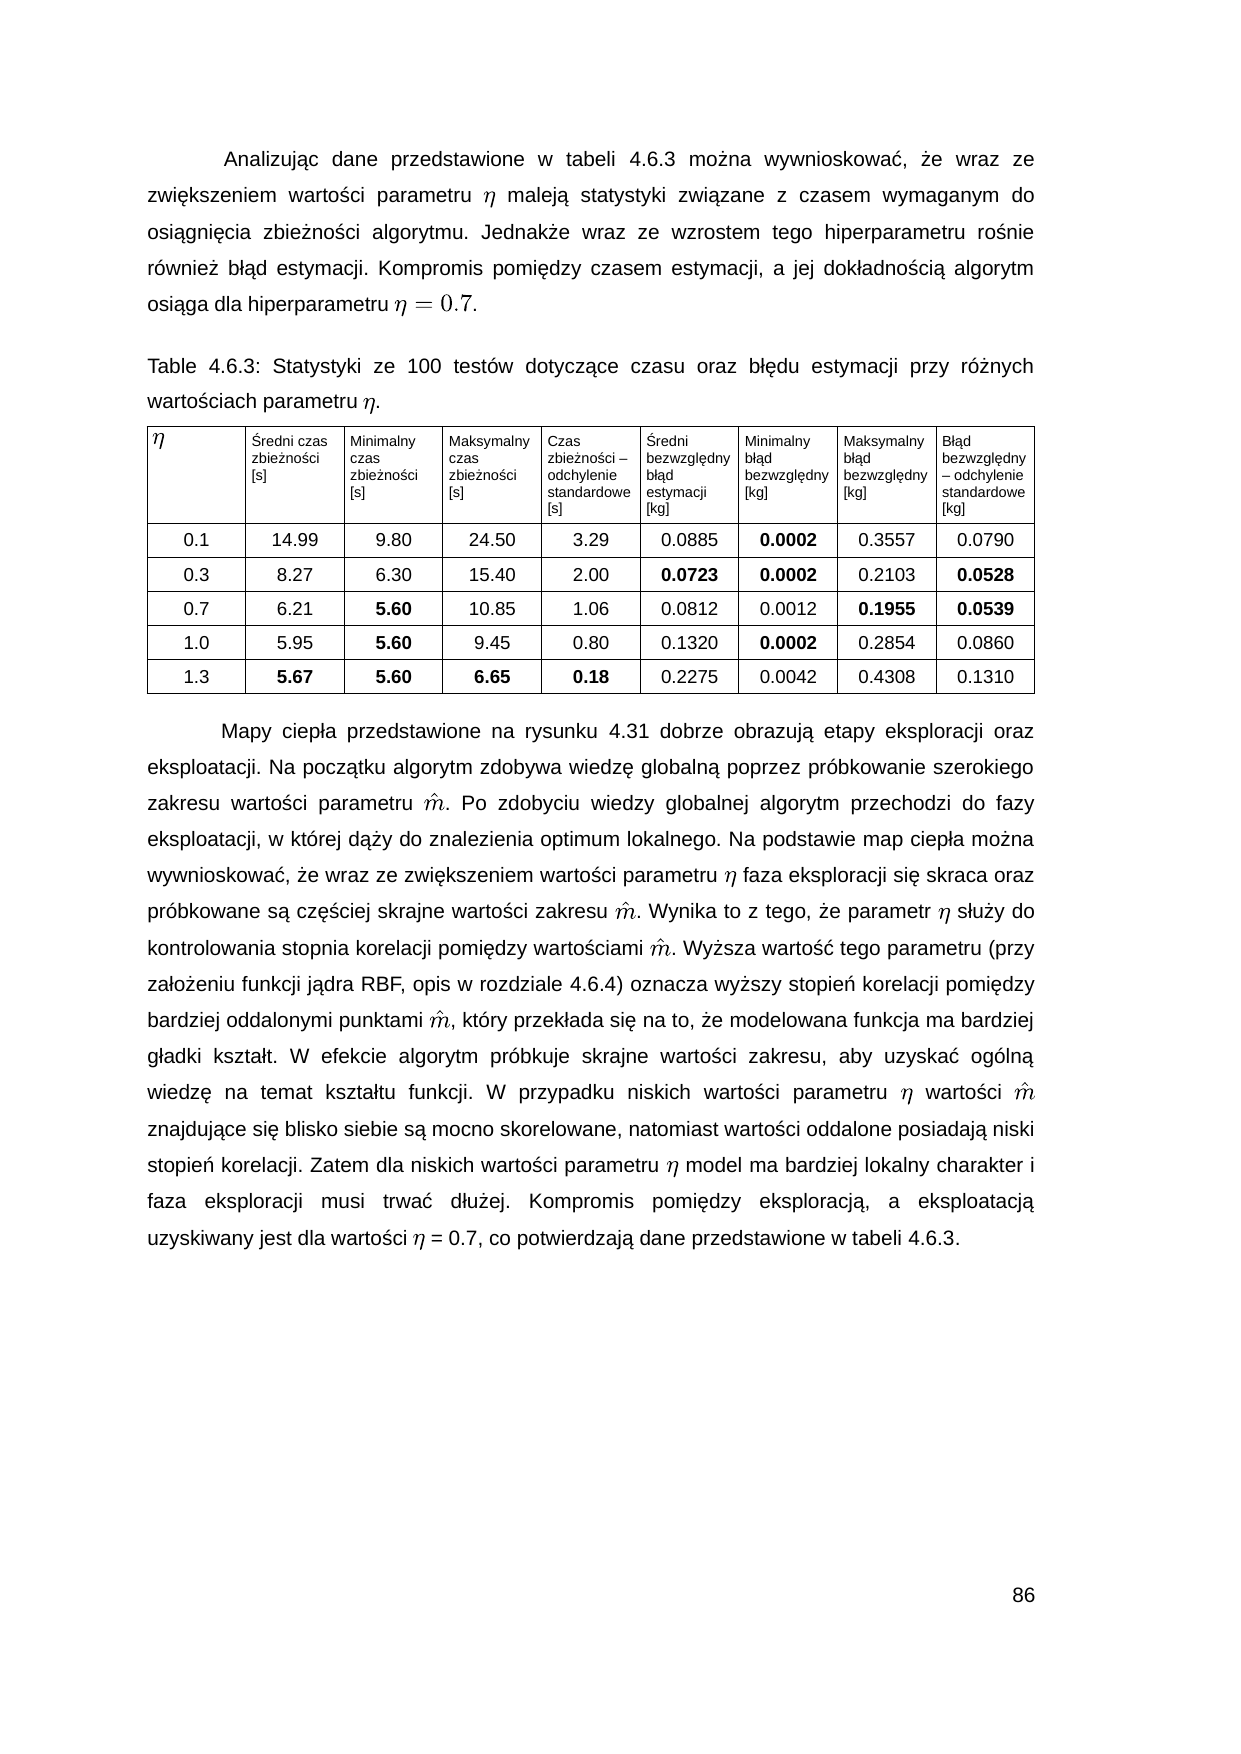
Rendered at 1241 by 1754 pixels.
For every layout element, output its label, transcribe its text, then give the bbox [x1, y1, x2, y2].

table_cell 0.7 [148, 592, 245, 625]
table_header Minimalny błąd bezwzględny [kg] [739, 427, 837, 522]
table_cell 5,60 [345, 626, 442, 659]
table_header Maksymalny błąd bezwzględny [kg] [838, 427, 936, 522]
table_cell 0,0860 [937, 626, 1034, 659]
table_cell 2,00 [542, 558, 640, 591]
table_cell 0,0723 [641, 558, 738, 591]
table_cell 0,0002 [739, 524, 837, 557]
table_cell 0.3 [148, 558, 245, 591]
table_cell 0,4308 [838, 660, 936, 693]
table_cell 5,60 [345, 592, 442, 625]
table_cell 0,0812 [641, 592, 738, 625]
table_cell 10,85 [443, 592, 541, 625]
table_cell 0,1320 [641, 626, 738, 659]
table_cell 15,40 [443, 558, 541, 591]
table_cell 0,2854 [838, 626, 936, 659]
table_cell 6,30 [345, 558, 442, 591]
table_cell 6,21 [246, 592, 344, 625]
table_cell 5,95 [246, 626, 344, 659]
table_cell 0.1 [148, 524, 245, 557]
table_cell 5,60 [345, 660, 442, 693]
table_cell 9,45 [443, 626, 541, 659]
table_cell 0,1310 [937, 660, 1034, 693]
table_cell 1.0 [148, 626, 245, 659]
table_cell 5,67 [246, 660, 344, 693]
table_cell 1,06 [542, 592, 640, 625]
table_cell 0,80 [542, 626, 640, 659]
table_cell 0,3557 [838, 524, 936, 557]
table_cell 0,0042 [739, 660, 837, 693]
table_cell 3,29 [542, 524, 640, 557]
table_header Czas zbieżności – odchylenie standardowe [s] [542, 427, 640, 522]
table_cell 0,0790 [937, 524, 1034, 557]
table_cell 0,0885 [641, 524, 738, 557]
table_cell 0,0528 [937, 558, 1034, 591]
table_cell 0,1955 [838, 592, 936, 625]
table_cell 6,65 [443, 660, 541, 693]
text Analizując dane przedstawione w tabeli 4.6.3 można wywnioskować, że wraz ze zwiększeniem wartości parametru maleją statystyki związane z czasem wymaganym do osiągnięcia zbieżności algorytmu. Jednakże wraz ze wzrostem tego hiperparametru rośnie również błąd estymacji. Kompromis pomiędzy czasem estymacji, a jej dokładnością algorytm osiąga dla hiperparametru . [147, 147, 1035, 316]
table_header [148, 427, 245, 522]
table_cell 9,80 [345, 524, 442, 557]
text Mapy ciepła przedstawione na rysunku 4.31 dobrze obrazują etapy eksploracji oraz eksploatacji. Na początku algorytm zdobywa wiedzę globalną poprzez próbkowanie szerokiego zakresu wartości parametru . Po zdobyciu wiedzy globalnej algorytm przechodzi do fazy eksploatacji, w której dąży do znalezienia optimum lokalnego. Na podstawie map ciepła można wywnioskować, że wraz ze zwiększeniem wartości parametru faza eksploracji się skraca oraz próbkowane są częściej skrajne wartości zakresu . Wynika to z tego, że parametr służy do kontrolowania stopnia korelacji pomiędzy wartościami . Wyższa wartość tego parametru (przy założeniu funkcji jądra RBF, opis w rozdziale 4.6.4) oznacza wyższy stopień korelacji pomiędzy bardziej oddalonymi punktami , który przekłada się na to, że modelowana funkcja ma bardziej gładki kształt. W efekcie algorytm próbkuje skrajne wartości zakresu, aby uzyskać ogólną wiedzę na temat kształtu funkcji. W przypadku niskich wartości parametru wartości znajdujące się blisko siebie są mocno skorelowane, natomiast wartości oddalone posiadają niski stopień korelacji. Zatem dla niskich wartości parametru model ma bardziej lokalny charakter i faza eksploracji musi trwać dłużej. Kompromis pomiędzy eksploracją, a eksploatacją uzyskiwany jest dla wartości = 0.7, co potwierdzają dane przedstawione w tabeli 4.6.3. [147, 719, 1035, 1250]
table_cell 24,50 [443, 524, 541, 557]
table_cell 0,0539 [937, 592, 1034, 625]
table_cell 0,0002 [739, 558, 837, 591]
table_header Maksymalny czas zbieżności [s] [443, 427, 541, 522]
table_header Średni bezwzględny błąd estymacji [kg] [641, 427, 738, 522]
table_header Błąd bezwzględny – odchylenie standardowe [kg] [937, 427, 1034, 522]
table_cell 0,18 [542, 660, 640, 693]
table_header Minimalny czas zbieżności [s] [345, 427, 442, 522]
table_cell 0,0012 [739, 592, 837, 625]
table_header Średni czas zbieżności [s] [246, 427, 344, 522]
table_cell 14,99 [246, 524, 344, 557]
text Table 4.6.3: Statystyki ze 100 testów dotyczące czasu oraz błędu estymacji przy różnych wartościach parametru . [147, 353, 1035, 414]
table_cell 8,27 [246, 558, 344, 591]
table_cell 1.3 [148, 660, 245, 693]
table_cell 0,2275 [641, 660, 738, 693]
table_cell 0,2103 [838, 558, 936, 591]
table_cell 0,0002 [739, 626, 837, 659]
